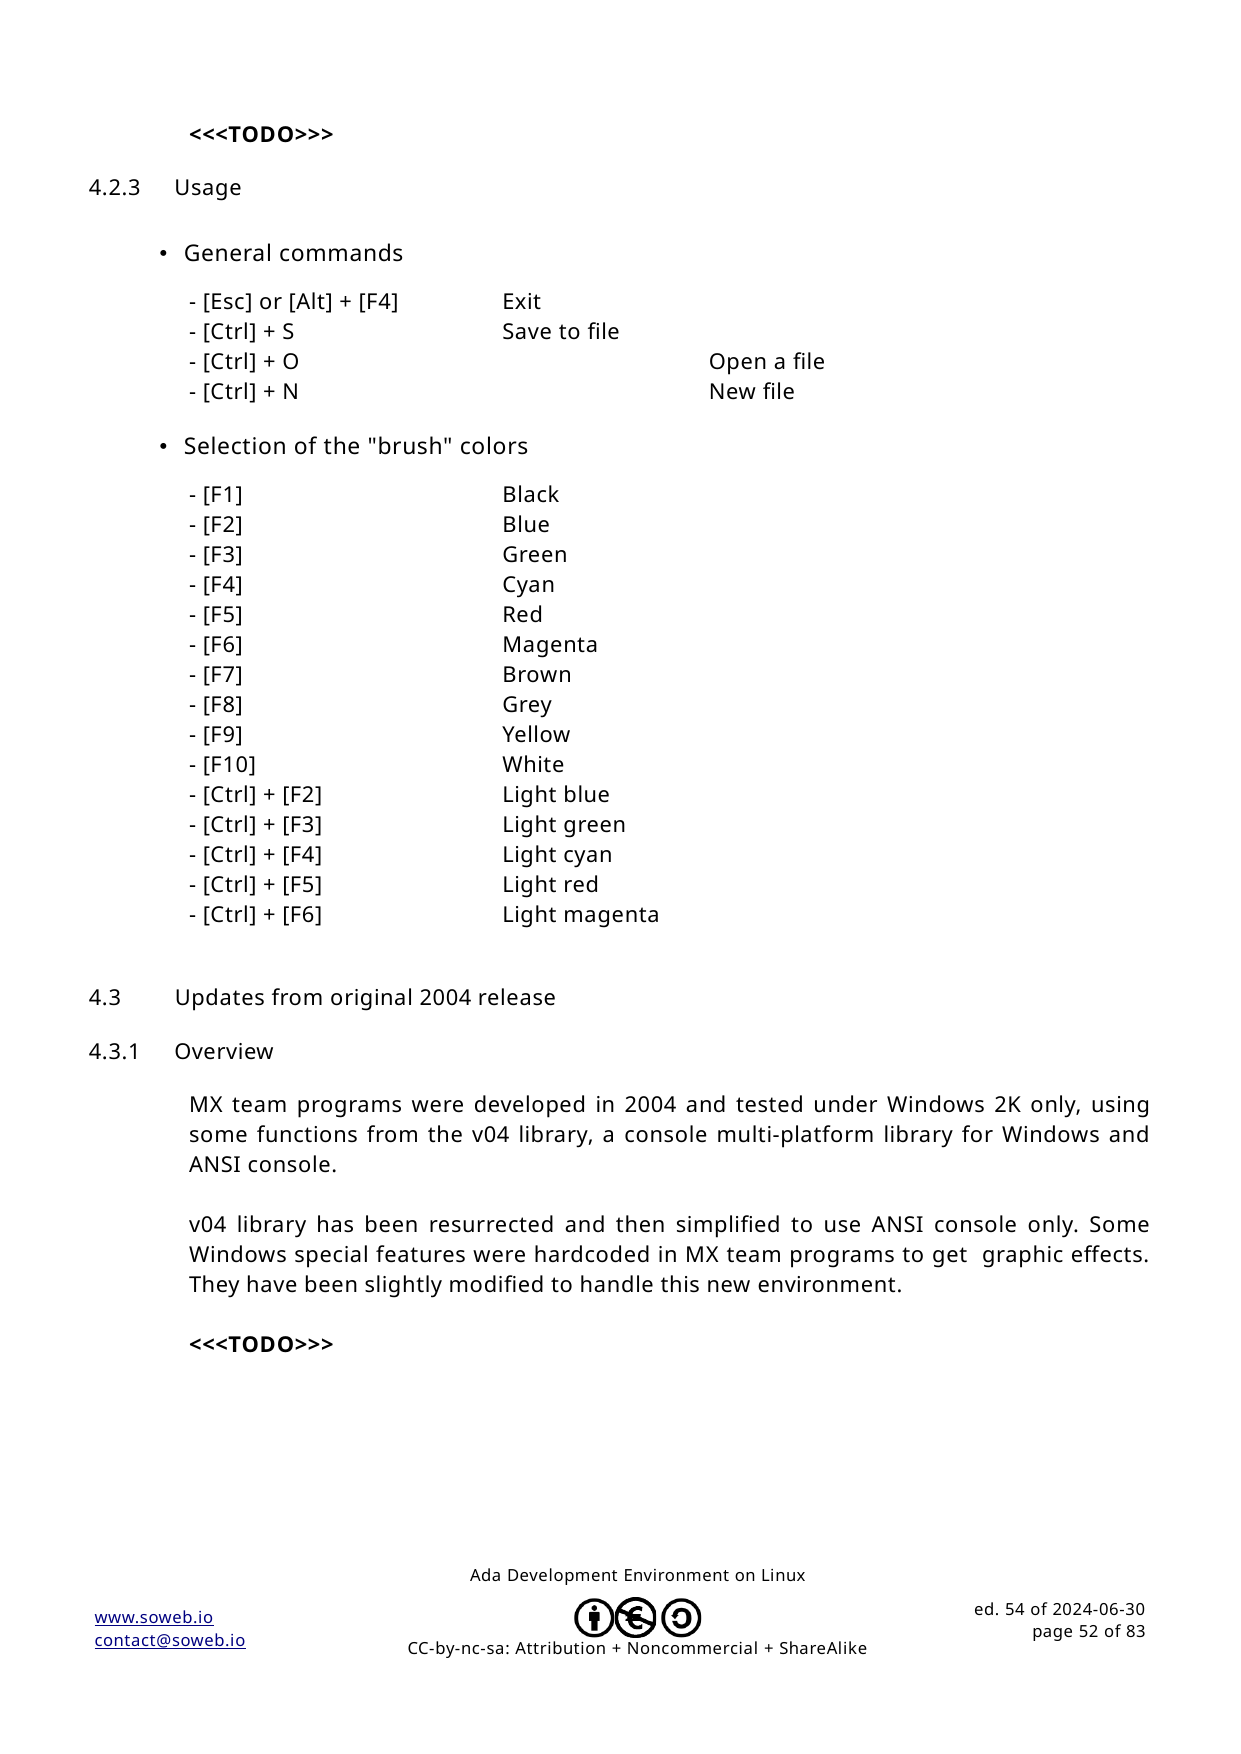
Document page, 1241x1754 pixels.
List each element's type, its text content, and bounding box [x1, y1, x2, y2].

text - [F4] Cyan [189, 568, 1152, 598]
text - [Esc] or [Alt] + [F4] Exit [189, 286, 1152, 316]
text <<<TODO>>> [189, 1328, 1152, 1358]
subtitle General commands [159, 237, 1152, 268]
text - [Ctrl] + [F2] Light blue [189, 778, 1152, 808]
text - [F6] Magenta [189, 628, 1152, 658]
text - [F1] Black [189, 478, 1152, 508]
text - [Ctrl] + S Save to file [189, 316, 1152, 346]
subtitle Selection of the "brush" colors [159, 429, 1152, 461]
subtitle Updates from original 2004 release [88, 982, 1152, 1012]
text - [F10] White [189, 748, 1152, 778]
text - [Ctrl] + [F3] Light green [189, 808, 1152, 838]
subtitle Overview [88, 1036, 1152, 1077]
text - [Ctrl] + N New file [189, 376, 1152, 406]
text - [Ctrl] + [F4] Light cyan [189, 838, 1152, 868]
text MX team programs were developed in 2004 and tested under Windows 2K only, using some functions from the v04 library, a console multi-platform library for Windows and ANSI console. [189, 1088, 1152, 1178]
text - [F5] Red [189, 598, 1152, 628]
text - [Ctrl] + [F5] Light red [189, 868, 1152, 898]
text - [F3] Green [189, 538, 1152, 568]
text - [F7] Brown [189, 658, 1152, 688]
picture [573, 1597, 657, 1638]
text - [F9] Yellow [189, 718, 1152, 748]
text - [Ctrl] + [F6] Light magenta [189, 898, 1152, 928]
text v04 library has been resurrected and then simplified to use ANSI console only. Some Windows special features were hardcoded in MX team programs to get graphic effects. They have been slightly modified to handle this new environment. [189, 1208, 1152, 1298]
text - [F2] Blue [189, 508, 1152, 538]
subtitle Usage [88, 172, 1152, 213]
text - [F8] Grey [189, 688, 1152, 718]
text - [Ctrl] + O Open a file [189, 346, 1152, 376]
picture [660, 1597, 702, 1638]
text <<<TODO>>> [189, 118, 1152, 148]
